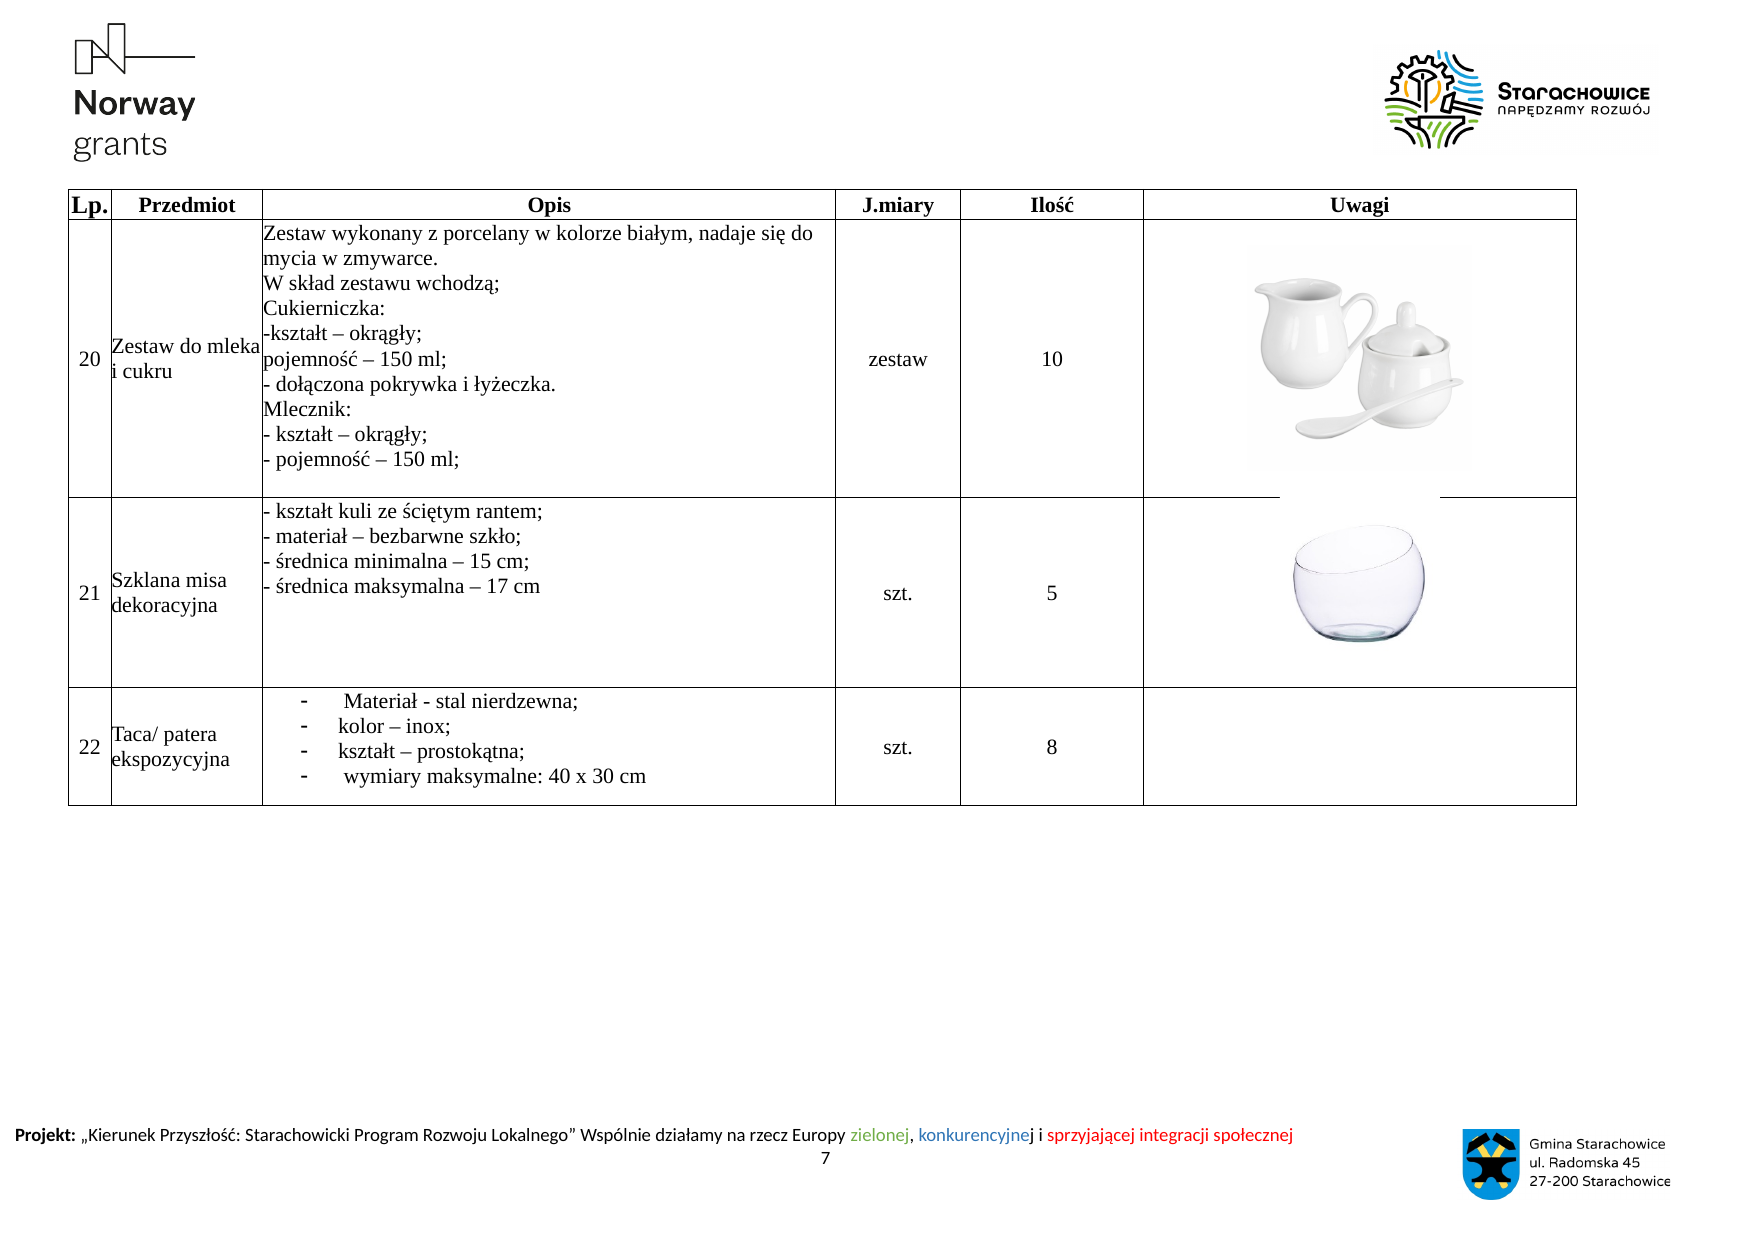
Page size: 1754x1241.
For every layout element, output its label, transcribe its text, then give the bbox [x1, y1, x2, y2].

picture [1501, 1129, 1671, 1200]
table_cell Taca/ patera ekspozycyjna [112, 688, 262, 805]
table_cell [1144, 220, 1576, 497]
table_cell Szklana misa dekoracyjna [112, 498, 262, 687]
table_cell [1144, 688, 1576, 805]
table_header Przedmiot [112, 190, 262, 218]
picture [1373, 44, 1659, 155]
table_cell - kształt kuli ze ściętym rantem; - materiał – bezbarwne szkło; - średnica minimalna – 15 cm; - średnica maksymalna – 17 cm [263, 498, 835, 687]
picture [1279, 497, 1440, 658]
table_cell szt. [836, 498, 960, 687]
table_cell Zestaw do mleka i cukru [112, 220, 262, 497]
table_cell [1144, 498, 1576, 687]
picture [1456, 1129, 1482, 1200]
table_header Uwagi [1144, 190, 1576, 218]
table_cell 8 [961, 688, 1143, 805]
table_cell 22 [69, 688, 111, 805]
table_cell 5 [961, 498, 1143, 687]
table_cell zestaw [836, 220, 960, 497]
table_header Lp. [69, 190, 111, 218]
picture [1467, 1134, 1516, 1188]
table_cell szt. [836, 688, 960, 805]
table_header Ilość [961, 190, 1143, 218]
table_cell 10 [961, 220, 1143, 497]
picture [73, 23, 196, 162]
table_cell Materiał - stal nierdzewna; kolor – inox; kształt – prostokątna; wymiary maksymalne: 40 x 30 cm [263, 688, 835, 805]
picture [1247, 245, 1473, 471]
table_header J.miary [836, 190, 960, 218]
table_cell 20 [69, 220, 111, 497]
table_cell Zestaw wykonany z porcelany w kolorze białym, nadaje się do mycia w zmywarce. W skład zestawu wchodzą; Cukierniczka: -kształt – okrągły; pojemność – 150 ml; - dołączona pokrywka i łyżeczka. Mlecznik: - kształt – okrągły; - pojemność – 150 ml; [263, 220, 835, 497]
table_header Opis [263, 190, 835, 218]
table_cell 21 [69, 498, 111, 687]
